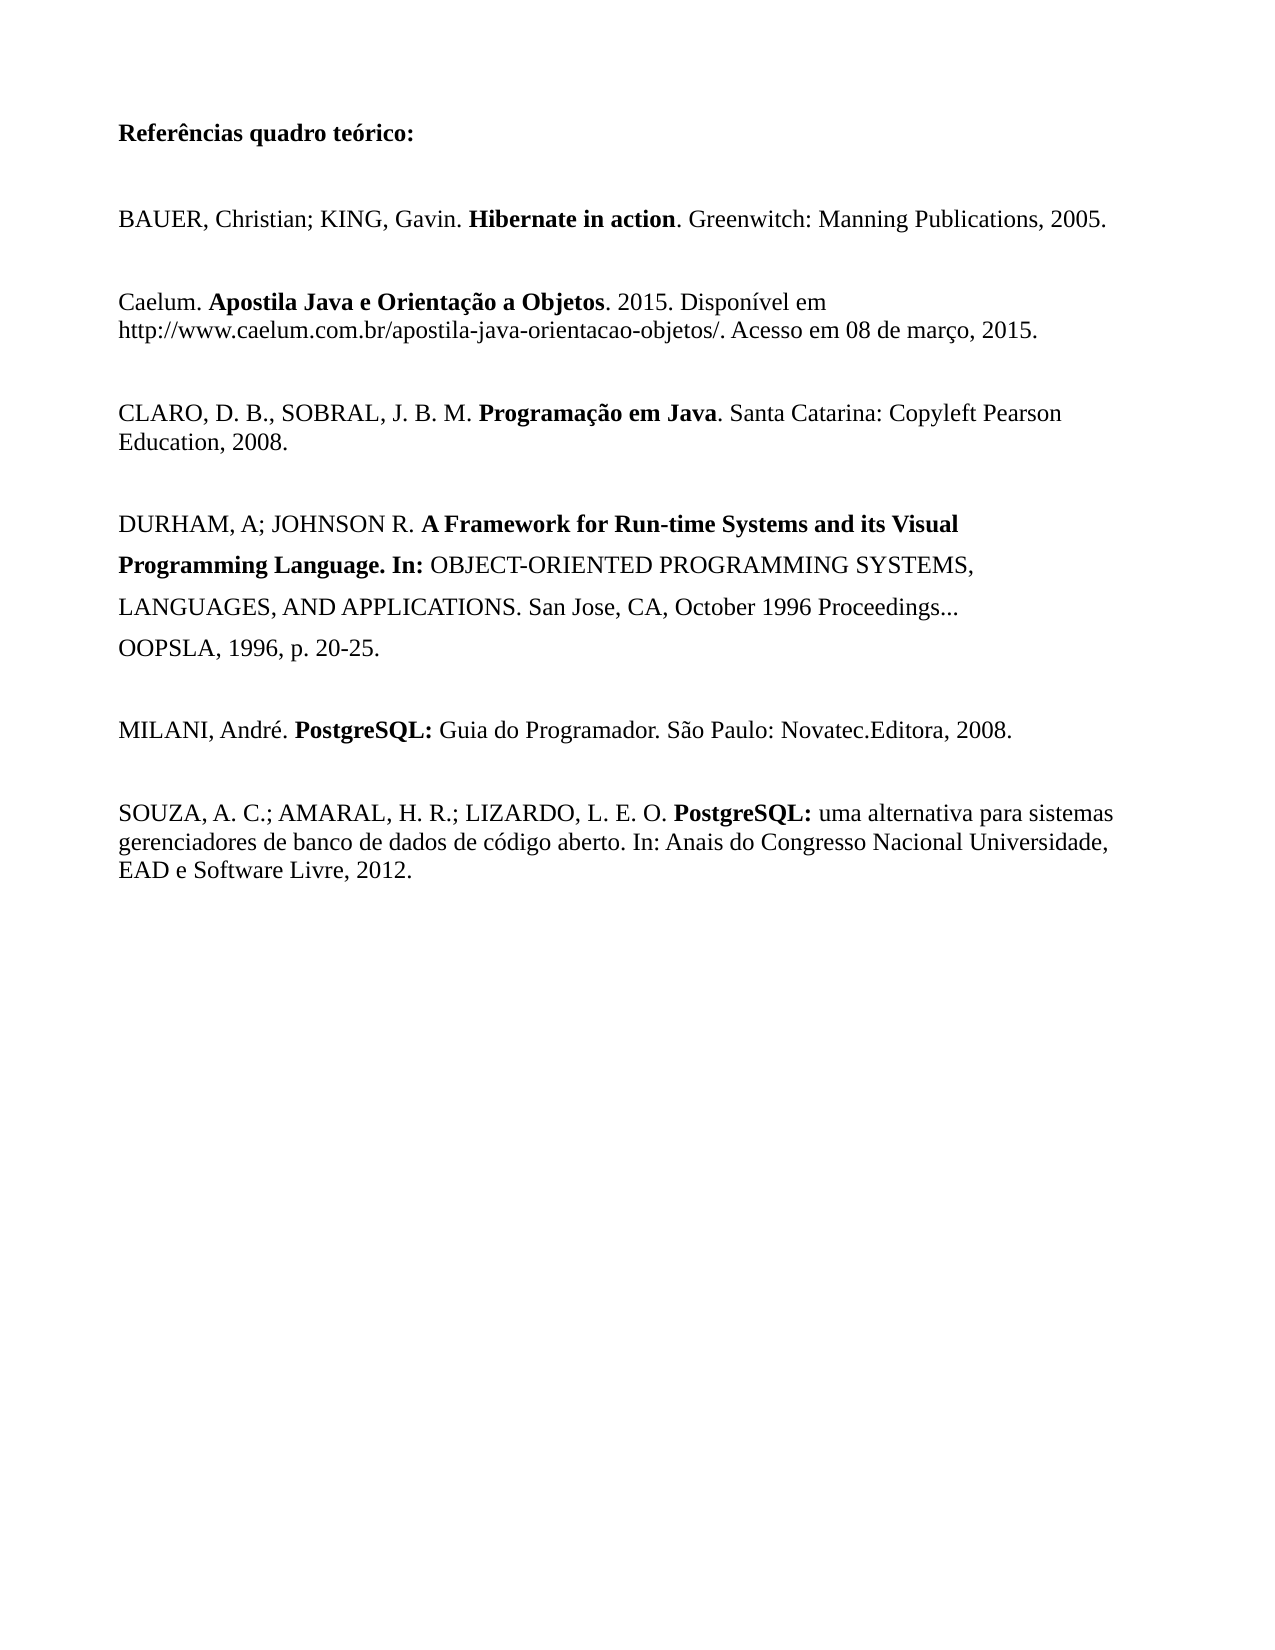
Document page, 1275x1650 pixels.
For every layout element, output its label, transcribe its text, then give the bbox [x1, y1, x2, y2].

text Referências quadro teórico: [118, 118, 1157, 147]
text Programming Language. In: OBJECT-ORIENTED PROGRAMMING SYSTEMS, [118, 551, 1157, 579]
text BAUER, Christian; KING, Gavin. Hibernate in action. Greenwitch: Manning Publications, 2005. [118, 204, 1157, 233]
text MILANI, André. PostgreSQL: Guia do Programador. São Paulo: Novatec.Editora, 2008. [118, 716, 1157, 744]
text Caelum. Apostila Java e Orientação a Objetos. 2015. Disponível em http://www.caelum.com.br/apostila-java-orientacao-objetos/. Acesso em 08 de março, 2015. [118, 287, 1157, 344]
text LANGUAGES, AND APPLICATIONS. San Jose, CA, October 1996 Proceedings... [118, 592, 1157, 621]
text DURHAM, A; JOHNSON R. A Framework for Run-time Systems and its Visual [118, 509, 1157, 538]
text OOPSLA, 1996, p. 20-25. [118, 633, 1157, 662]
text SOUZA, A. C.; AMARAL, H. R.; LIZARDO, L. E. O. PostgreSQL: uma alternativa para sistemas gerenciadores de banco de dados de código aberto. In: Anais do Congresso Nacional Universidade, EAD e Software Livre, 2012. [118, 798, 1157, 884]
text CLARO, D. B., SOBRAL, J. B. M. Programação em Java. Santa Catarina: Copyleft Pearson Education, 2008. [118, 398, 1157, 456]
